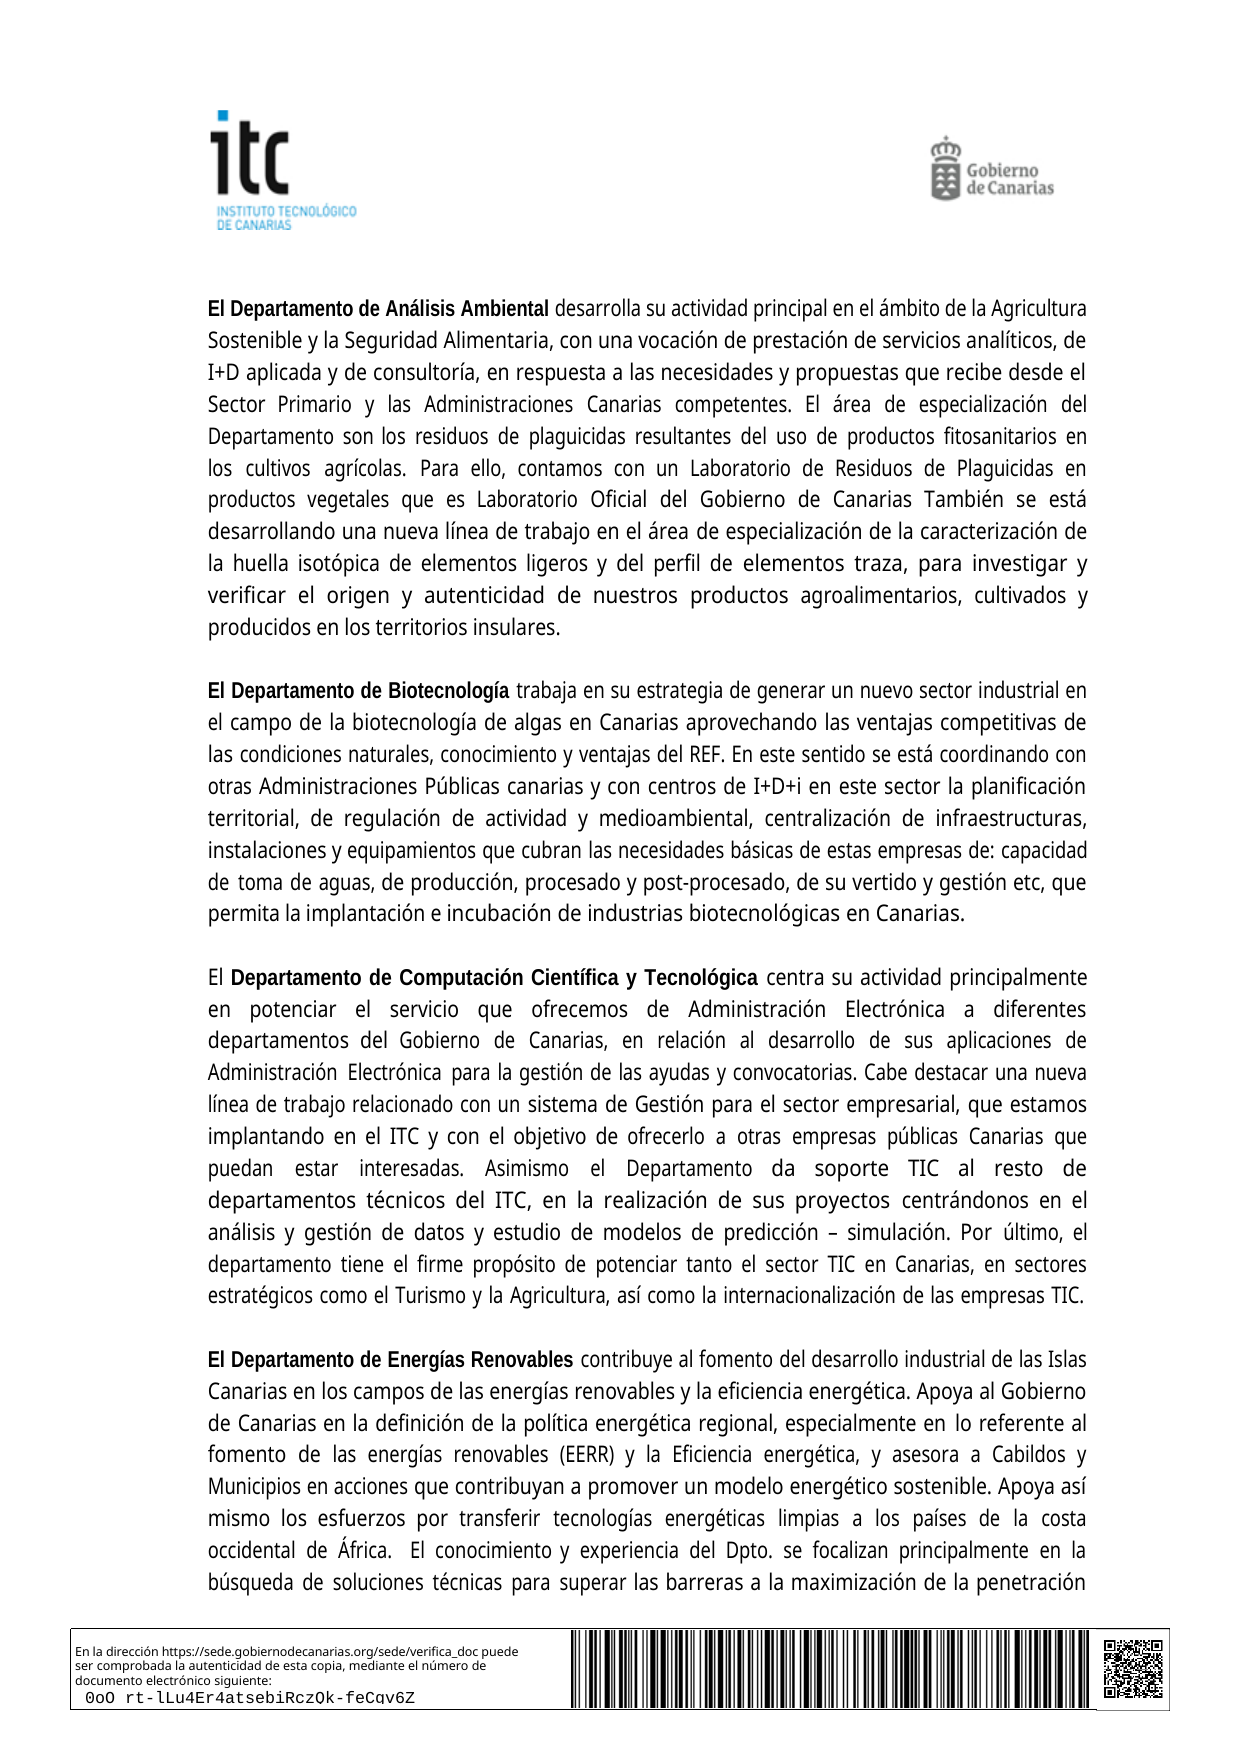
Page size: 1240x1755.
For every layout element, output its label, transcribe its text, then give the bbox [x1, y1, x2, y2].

text El Departamento de Análisis Ambiental desarrolla su actividad principal en el ámbito de la Agricultura Sostenible y la Seguridad Alimentaria, con una vocación de prestación de servicios analíticos, de I+D aplicada y de consultoría, en respuesta a las necesidades y propuestas que recibe desde el Sector Primario y las Administraciones Canarias competentes. El área de especialización del Departamento son los residuos de plaguicidas resultantes del uso de productos fitosanitarios en los cultivos agrícolas. Para ello, contamos con un Laboratorio de Residuos de Plaguicidas en productos vegetales que es Laboratorio Oficial del Gobierno de Canarias También se está desarrollando una nueva línea de trabajo en el área de especialización de la caracterización de la huella isotópica de elementos ligeros y del perfil de elementos traza, para investigar y verificar el origen y autenticidad de nuestros productos agroalimentarios, cultivados y producidos en los territorios insulares. [208, 292, 1088, 642]
text El Departamento de Computación Científica y Tecnológica centra su actividad principalmente en potenciar el servicio que ofrecemos de Administración Electrónica a diferentes departamentos del Gobierno de Canarias, en relación al desarrollo de sus aplicaciones de Administración Electrónica para la gestión de las ayudas y convocatorias. Cabe destacar una nueva línea de trabajo relacionado con un sistema de Gestión para el sector empresarial, que estamos implantando en el ITC y con el objetivo de ofrecerlo a otras empresas públicas Canarias que puedan estar interesadas. Asimismo el Departamento da soporte TIC al resto de departamentos técnicos del ITC, en la realización de sus proyectos centrándonos en el análisis y gestión de datos y estudio de modelos de predicción – simulación. Por último, el departamento tiene el firme propósito de potenciar tanto el sector TIC en Canarias, en sectores estratégicos como el Turismo y la Agricultura, así como la internacionalización de las empresas TIC. [208, 961, 1088, 1311]
text El Departamento de Biotecnología trabaja en su estrategia de generar un nuevo sector industrial en el campo de la biotecnología de algas en Canarias aprovechando las ventajas competitivas de las condiciones naturales, conocimiento y ventajas del REF. En este sentido se está coordinando con otras Administraciones Públicas canarias y con centros de I+D+i en este sector la planificación territorial, de regulación de actividad y medioambiental, centralización de infraestructuras, instalaciones y equipamientos que cubran las necesidades básicas de estas empresas de: capacidad de toma de aguas, de producción, procesado y post-procesado, de su vertido y gestión etc, que permita la implantación e incubación de industrias biotecnológicas en Canarias. [208, 674, 1088, 928]
text El Departamento de Energías Renovables contribuye al fomento del desarrollo industrial de las Islas Canarias en los campos de las energías renovables y la eficiencia energética. Apoya al Gobierno de Canarias en la definición de la política energética regional, especialmente en lo referente al fomento de las energías renovables (EERR) y la Eficiencia energética, y asesora a Cabildos y Municipios en acciones que contribuyan a promover un modelo energético sostenible. Apoya así mismo los esfuerzos por transferir tecnologías energéticas limpias a los países de la costa occidental de África. El conocimiento y experiencia del Dpto. se focalizan principalmente en la búsqueda de soluciones técnicas para superar las barreras a la maximización de la penetración [208, 1343, 1087, 1597]
